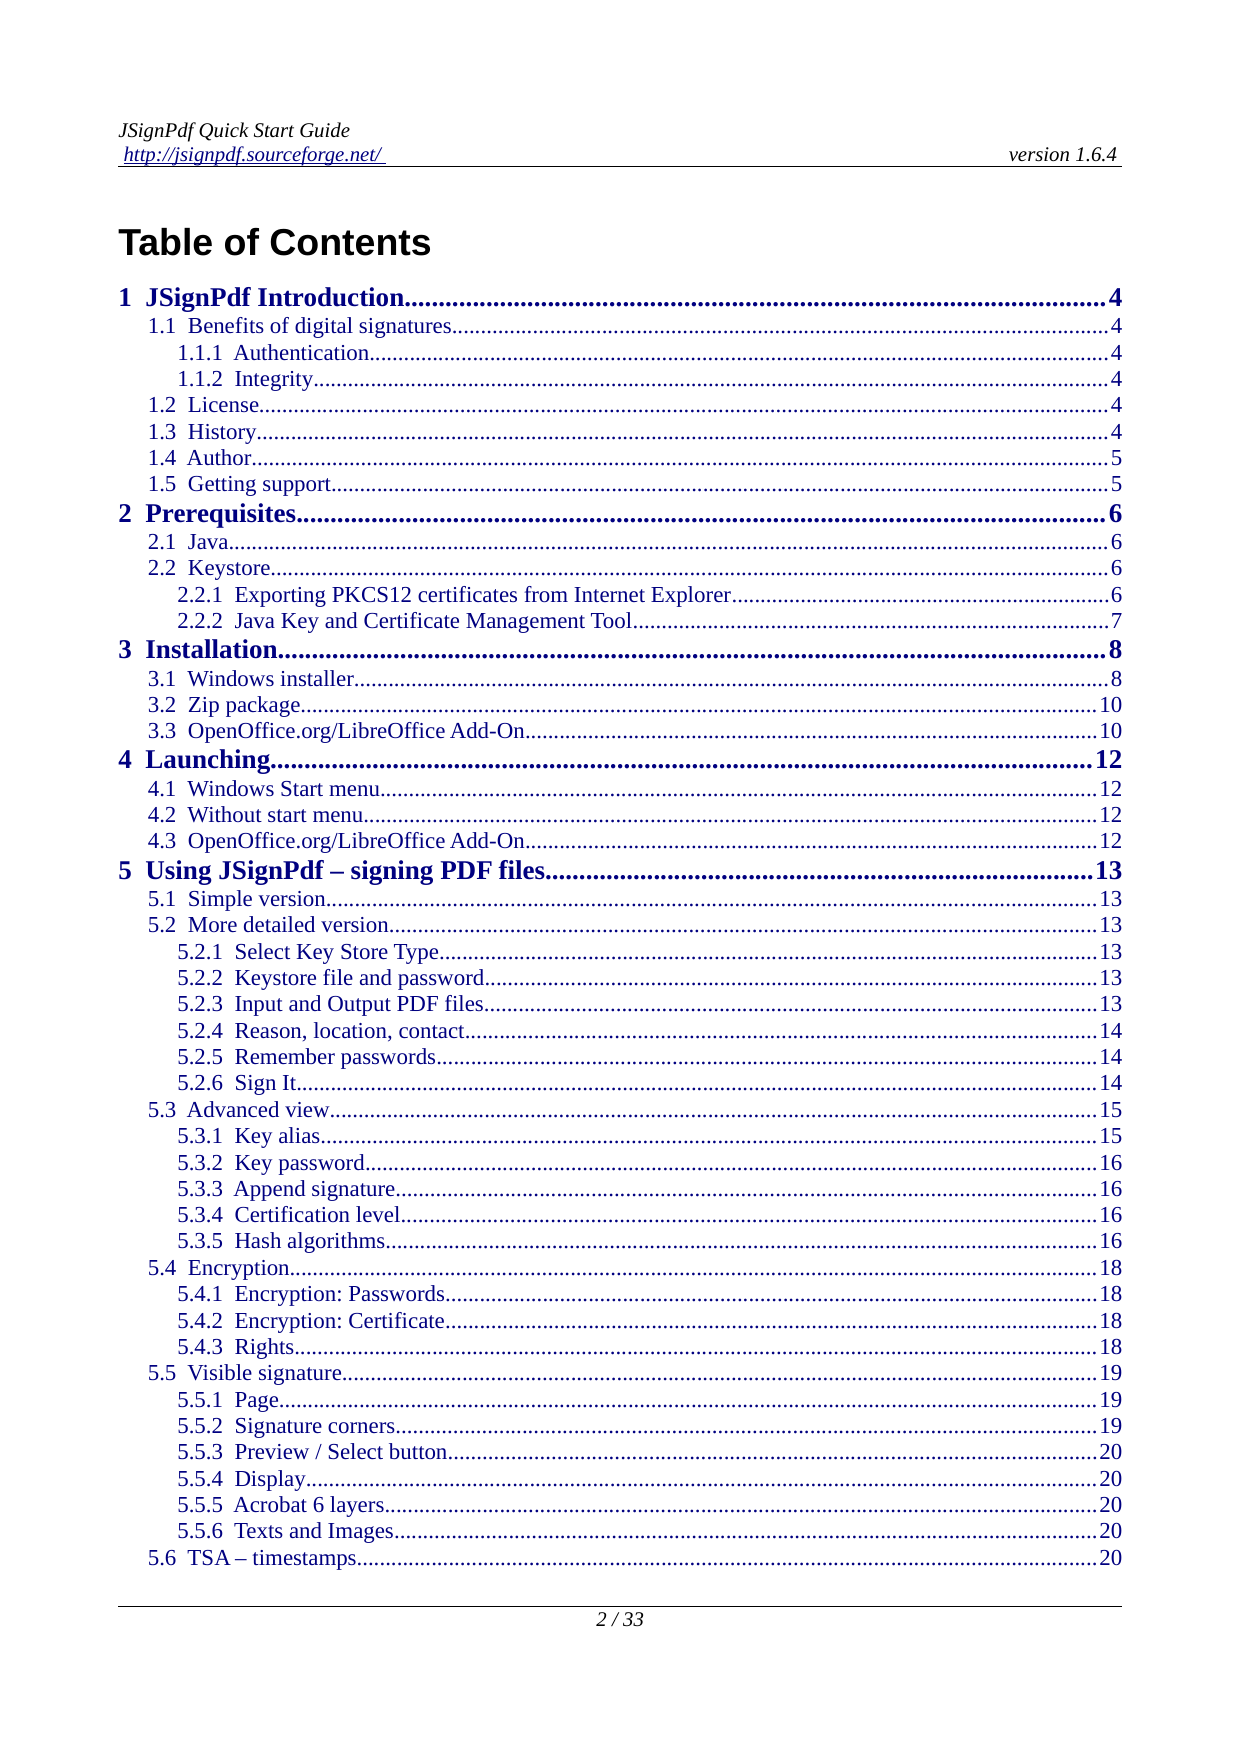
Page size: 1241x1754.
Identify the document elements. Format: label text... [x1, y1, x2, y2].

text 5.2.5 Remember passwords 14 [177, 1043, 1122, 1069]
text 5.3 Advanced view 15 [148, 1096, 1122, 1122]
text 5.4.1 Encryption: Passwords 18 [177, 1280, 1122, 1307]
text 5.6 TSA – timestamps 20 [148, 1544, 1122, 1570]
text 1.5 Getting support 5 [148, 471, 1122, 497]
text 2 Prerequisites 6 [118, 497, 1122, 528]
text 5.2.1 Select Key Store Type 13 [177, 938, 1122, 964]
text 5.3.1 Key alias 15 [177, 1122, 1122, 1148]
text 1.1.2 Integrity 4 [177, 365, 1122, 391]
text 1.1.1 Authentication 4 [177, 339, 1122, 365]
text 3.1 Windows installer 8 [148, 664, 1122, 691]
text 5.4.3 Rights 18 [177, 1333, 1122, 1359]
text 5.3.4 Certification level 16 [177, 1201, 1122, 1228]
text 5.3.2 Key password 16 [177, 1148, 1122, 1175]
text 5.2.4 Reason, location, contact 14 [177, 1017, 1122, 1043]
text 5.5.2 Signature corners 19 [177, 1412, 1122, 1438]
text 2.1 Java 6 [148, 528, 1122, 554]
subtitle Table of Contents [118, 220, 1122, 263]
text 1 JSignPdf Introduction 4 [118, 281, 1122, 312]
text 5.5.6 Texts and Images 20 [177, 1517, 1122, 1544]
text 5.2.3 Input and Output PDF files 13 [177, 990, 1122, 1017]
text 5.4.2 Encryption: Certificate 18 [177, 1307, 1122, 1333]
text 5.2.2 Keystore file and password 13 [177, 964, 1122, 990]
text 2.2.1 Exporting PKCS12 certificates from Internet Explorer 6 [177, 581, 1122, 607]
text 1.2 License 4 [148, 391, 1122, 418]
text 5.5.4 Display 20 [177, 1465, 1122, 1491]
text 5.5.5 Acrobat 6 layers 20 [177, 1491, 1122, 1517]
text 3.2 Zip package 10 [148, 691, 1122, 717]
text 1.3 History 4 [148, 418, 1122, 444]
text 5.4 Encryption 18 [148, 1254, 1122, 1280]
text 2.2.2 Java Key and Certificate Management Tool 7 [177, 607, 1122, 633]
text 4.2 Without start menu 12 [148, 801, 1122, 827]
text 1.4 Author 5 [148, 444, 1122, 471]
text 3 Installation 8 [118, 633, 1122, 664]
text 4.3 OpenOffice.org/LibreOffice Add-On 12 [148, 827, 1122, 854]
text 5 Using JSignPdf – signing PDF files 13 [118, 854, 1122, 885]
text 5.1 Simple version 13 [148, 885, 1122, 911]
text 1.1 Benefits of digital signatures 4 [148, 312, 1122, 339]
text 5.2 More detailed version 13 [148, 911, 1122, 938]
text 5.5.3 Preview / Select button 20 [177, 1438, 1122, 1465]
text 3.3 OpenOffice.org/LibreOffice Add-On 10 [148, 717, 1122, 744]
text 5.5 Visible signature 19 [148, 1359, 1122, 1386]
text 4 Launching 12 [118, 744, 1122, 775]
text 5.2.6 Sign It 14 [177, 1069, 1122, 1096]
text 4.1 Windows Start menu 12 [148, 775, 1122, 801]
text 5.5.1 Page 19 [177, 1386, 1122, 1412]
text 5.3.3 Append signature 16 [177, 1175, 1122, 1201]
text 5.3.5 Hash algorithms 16 [177, 1228, 1122, 1254]
text 2.2 Keystore 6 [148, 554, 1122, 581]
